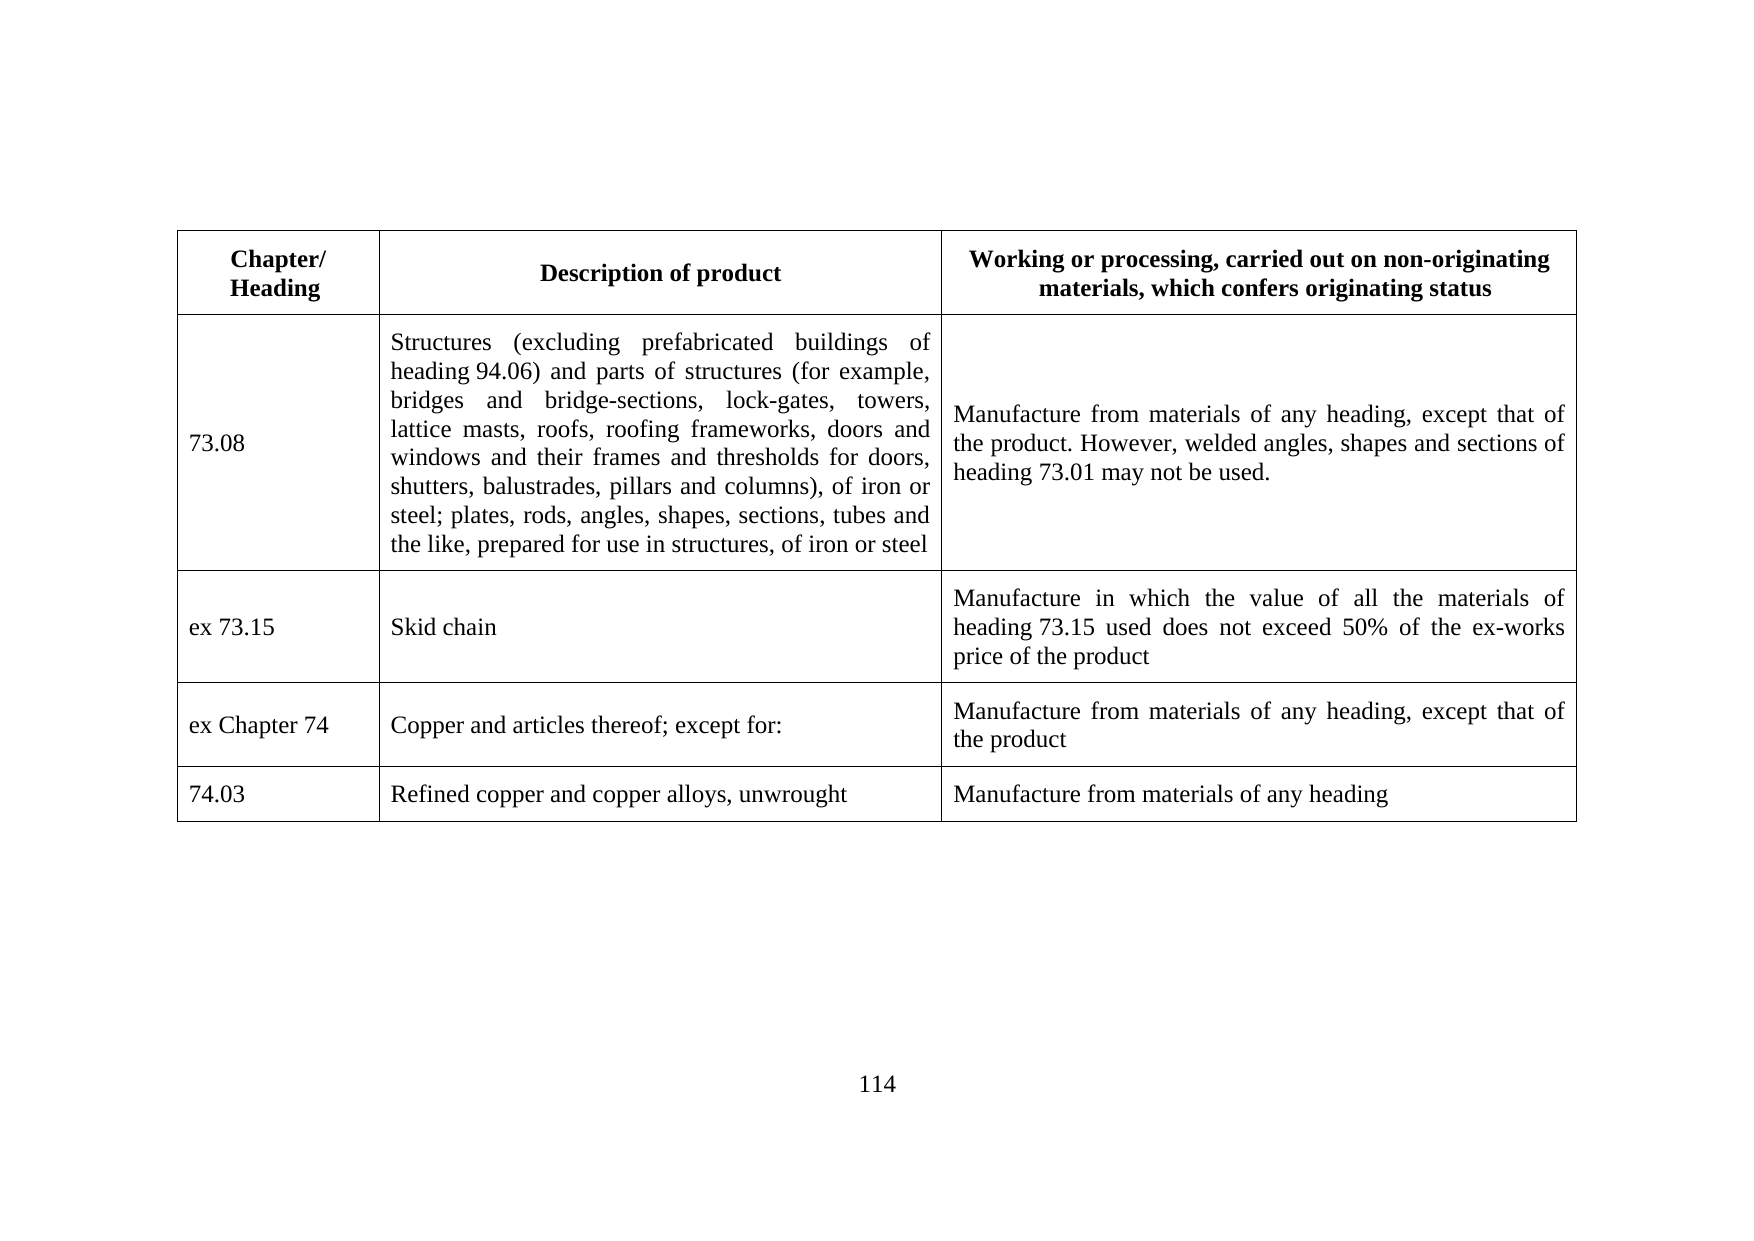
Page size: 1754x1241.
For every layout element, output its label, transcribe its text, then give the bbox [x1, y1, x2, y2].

table_cell 73.08 [178, 315, 379, 570]
table_cell Structures (excluding prefabricated buildings of heading 94.06) and parts of structures (for example, bridges and bridge-sections, lock-gates, towers, lattice masts, roofs, roofing frameworks, doors and windows and their frames and thresholds for doors, shutters, balustrades, pillars and columns), of iron or steel; plates, rods, angles, shapes, sections, tubes and the like, prepared for use in structures, of iron or steel [380, 315, 941, 570]
table_cell ex Chapter 74 [178, 683, 379, 766]
table_cell Manufacture from materials of any heading, except that of the product. However, welded angles, shapes and sections of heading 73.01 may not be used. [942, 315, 1576, 570]
table_cell Copper and articles thereof; except for: [380, 683, 941, 766]
table_cell Manufacture in which the value of all the materials of heading 73.15 used does not exceed 50% of the ex-works price of the product [942, 571, 1576, 682]
table_cell 74.03 [178, 767, 379, 821]
table_header Description of product [380, 231, 941, 314]
table_cell Skid chain [380, 571, 941, 682]
table_cell ex 73.15 [178, 571, 379, 682]
table_header Working or processing, carried out on non-originating materials, which confers originating status [942, 231, 1576, 314]
table_header Chapter/ Heading [178, 231, 379, 314]
table_cell Refined copper and copper alloys, unwrought [380, 767, 941, 821]
table_cell Manufacture from materials of any heading, except that of the product [942, 683, 1576, 766]
table_cell Manufacture from materials of any heading [942, 767, 1576, 821]
